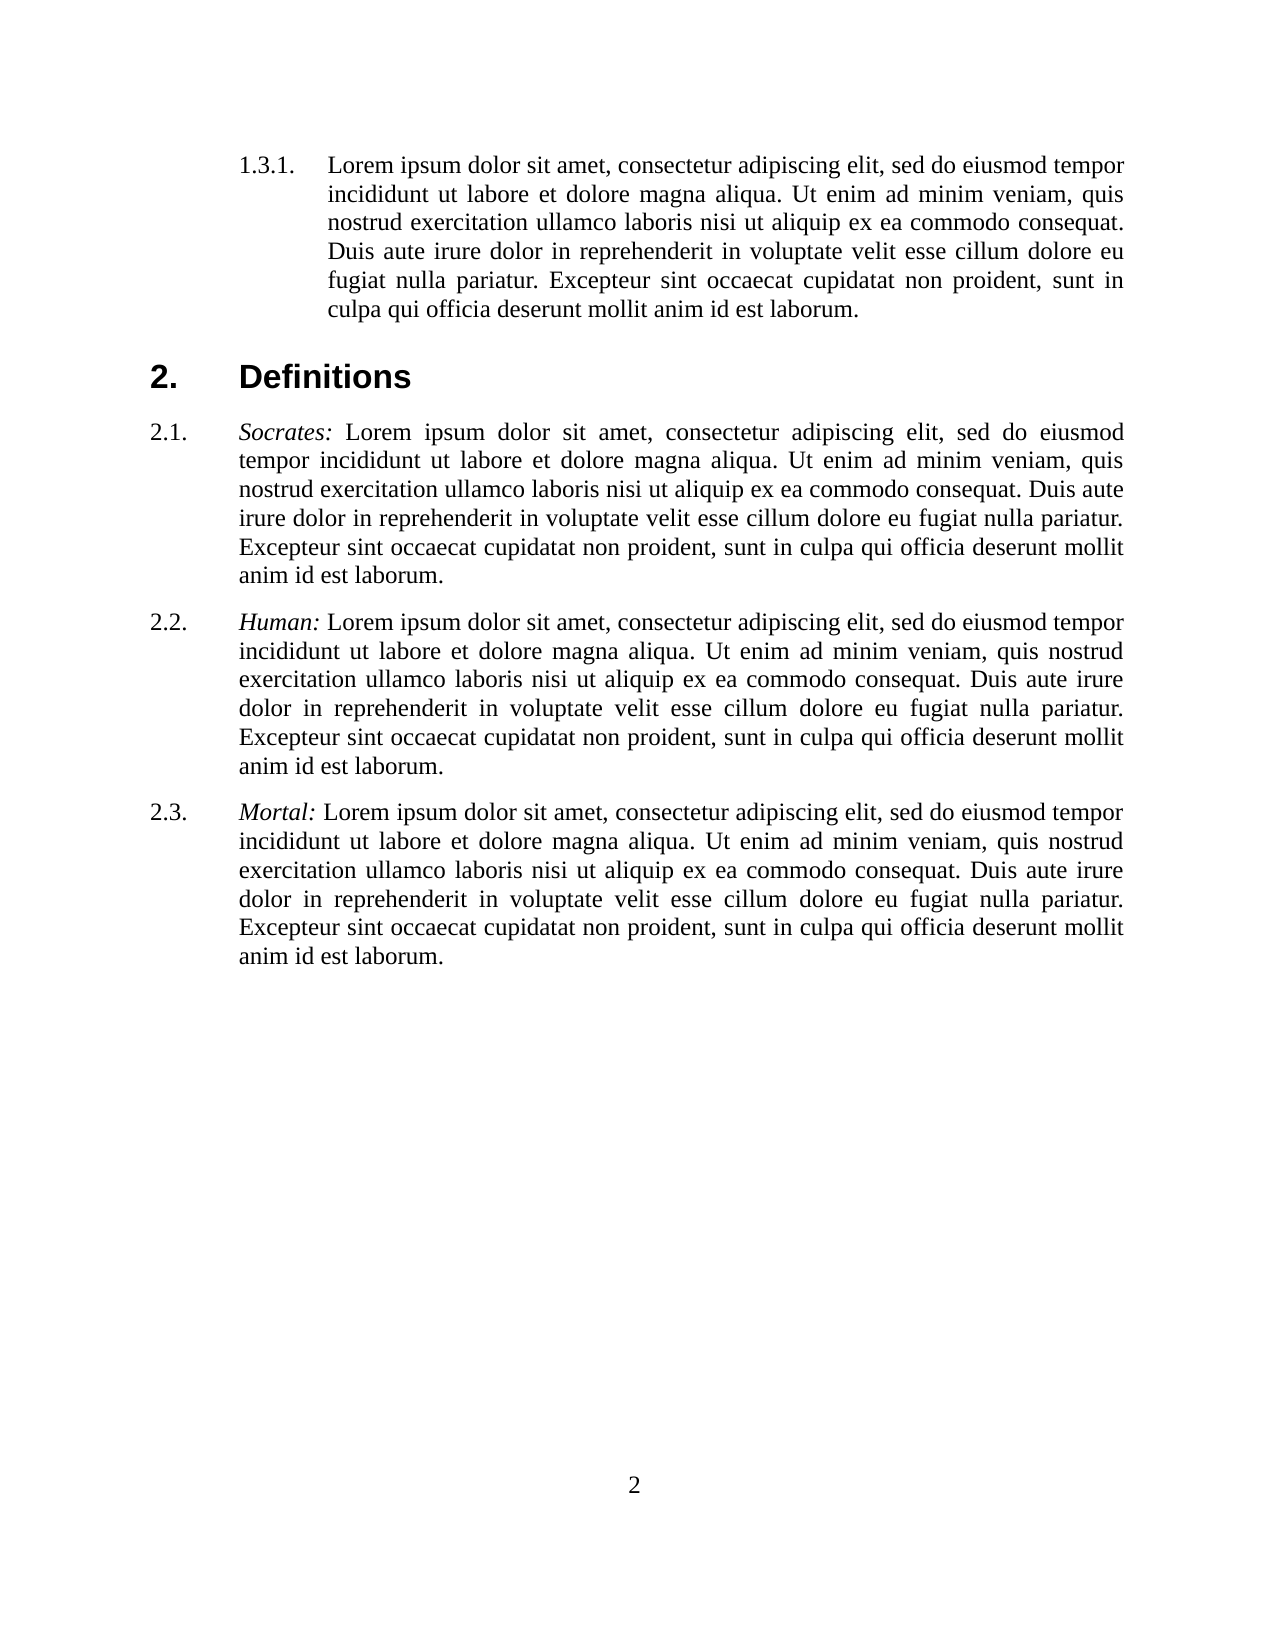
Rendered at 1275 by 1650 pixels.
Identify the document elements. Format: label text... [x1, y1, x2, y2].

list 2.1. Socrates: Lorem ipsum dolor sit amet, consectetur adipiscing elit, sed do eiusmod tempor incididunt ut labore et dolore magna aliqua. Ut enim ad minim veniam, quis nostrud exercitation ullamco laboris nisi ut aliquip ex ea commodo consequat. Duis aute irure dolor in reprehenderit in voluptate velit esse cillum dolore eu fugiat nulla pariatur. Excepteur sint occaecat cupidatat non proident, sunt in culpa qui officia deserunt mollit anim id est laborum. [150, 417, 1125, 589]
subtitle 2. Definitions [150, 356, 1125, 395]
list 2.2. Human: Lorem ipsum dolor sit amet, consectetur adipiscing elit, sed do eiusmod tempor incididunt ut labore et dolore magna aliqua. Ut enim ad minim veniam, quis nostrud exercitation ullamco laboris nisi ut aliquip ex ea commodo consequat. Duis aute irure dolor in reprehenderit in voluptate velit esse cillum dolore eu fugiat nulla pariatur. Excepteur sint occaecat cupidatat non proident, sunt in culpa qui officia deserunt mollit anim id est laborum. [150, 607, 1125, 779]
list 2.3. Mortal: Lorem ipsum dolor sit amet, consectetur adipiscing elit, sed do eiusmod tempor incididunt ut labore et dolore magna aliqua. Ut enim ad minim veniam, quis nostrud exercitation ullamco laboris nisi ut aliquip ex ea commodo consequat. Duis aute irure dolor in reprehenderit in voluptate velit esse cillum dolore eu fugiat nulla pariatur. Excepteur sint occaecat cupidatat non proident, sunt in culpa qui officia deserunt mollit anim id est laborum. [150, 797, 1125, 970]
list 1.3.1. Lorem ipsum dolor sit amet, consectetur adipiscing elit, sed do eiusmod tempor incididunt ut labore et dolore magna aliqua. Ut enim ad minim veniam, quis nostrud exercitation ullamco laboris nisi ut aliquip ex ea commodo consequat. Duis aute irure dolor in reprehenderit in voluptate velit esse cillum dolore eu fugiat nulla pariatur. Excepteur sint occaecat cupidatat non proident, sunt in culpa qui officia deserunt mollit anim id est laborum. [239, 150, 1125, 322]
